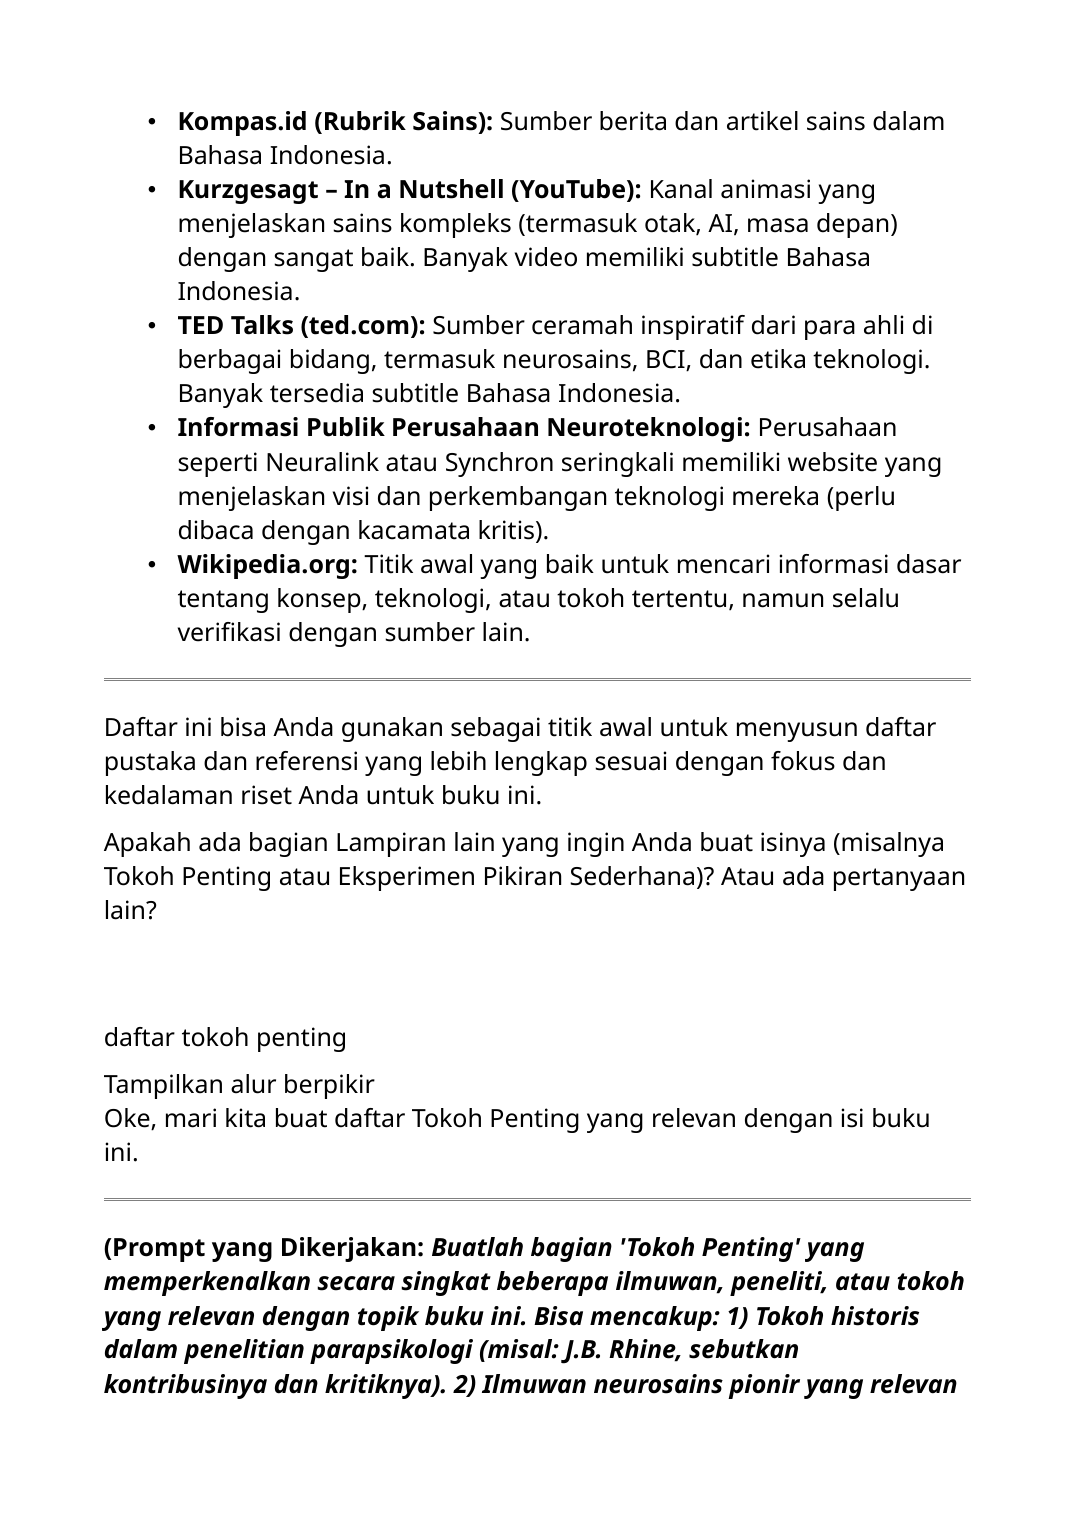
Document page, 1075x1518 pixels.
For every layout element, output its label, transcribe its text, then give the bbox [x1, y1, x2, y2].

text Tampilkan alur berpikir [103, 1066, 971, 1101]
text Daftar ini bisa Anda gunakan sebagai titik awal untuk menyusun daftar pustaka dan referensi yang lebih lengkap sesuai dengan fokus dan kedalaman riset Anda untuk buku ini. [103, 710, 971, 812]
text daftar tokoh penting [103, 1020, 971, 1054]
text Oke, mari kita buat daftar Tokoh Penting yang relevan dengan isi buku ini. [103, 1101, 971, 1169]
text Apakah ada bagian Lampiran lain yang ingin Anda buat isinya (misalnya Tokoh Penting atau Eksperimen Pikiran Sederhana)? Atau ada pertanyaan lain? [103, 824, 971, 927]
list Wikipedia.org: Titik awal yang baik untuk mencari informasi dasar tentang konsep, teknologi, atau tokoh tertentu, namun selalu verifikasi dengan sumber lain. [148, 546, 971, 648]
list TED Talks (ted.com): Sumber ceramah inspiratif dari para ahli di berbagai bidang, termasuk neurosains, BCI, dan etika teknologi. Banyak tersedia subtitle Bahasa Indonesia. [148, 308, 971, 410]
text (Prompt yang Dikerjakan: Buatlah bagian 'Tokoh Penting' yang memperkenalkan secara singkat beberapa ilmuwan, peneliti, atau tokoh yang relevan dengan topik buku ini. Bisa mencakup: 1) Tokoh historis dalam penelitian parapsikologi (misal: J.B. Rhine, sebutkan kontribusinya dan kritiknya). 2) Ilmuwan neurosains pionir yang relevan [103, 1230, 971, 1400]
list Kurzgesagt – In a Nutshell (YouTube): Kanal animasi yang menjelaskan sains kompleks (termasuk otak, AI, masa depan) dengan sangat baik. Banyak video memiliki subtitle Bahasa Indonesia. [148, 172, 971, 308]
list Kompas.id (Rubrik Sains): Sumber berita dan artikel sains dalam Bahasa Indonesia. [148, 103, 971, 172]
list Informasi Publik Perusahaan Neuroteknologi: Perusahaan seperti Neuralink atau Synchron seringkali memiliki website yang menjelaskan visi dan perkembangan teknologi mereka (perlu dibaca dengan kacamata kritis). [148, 410, 971, 546]
